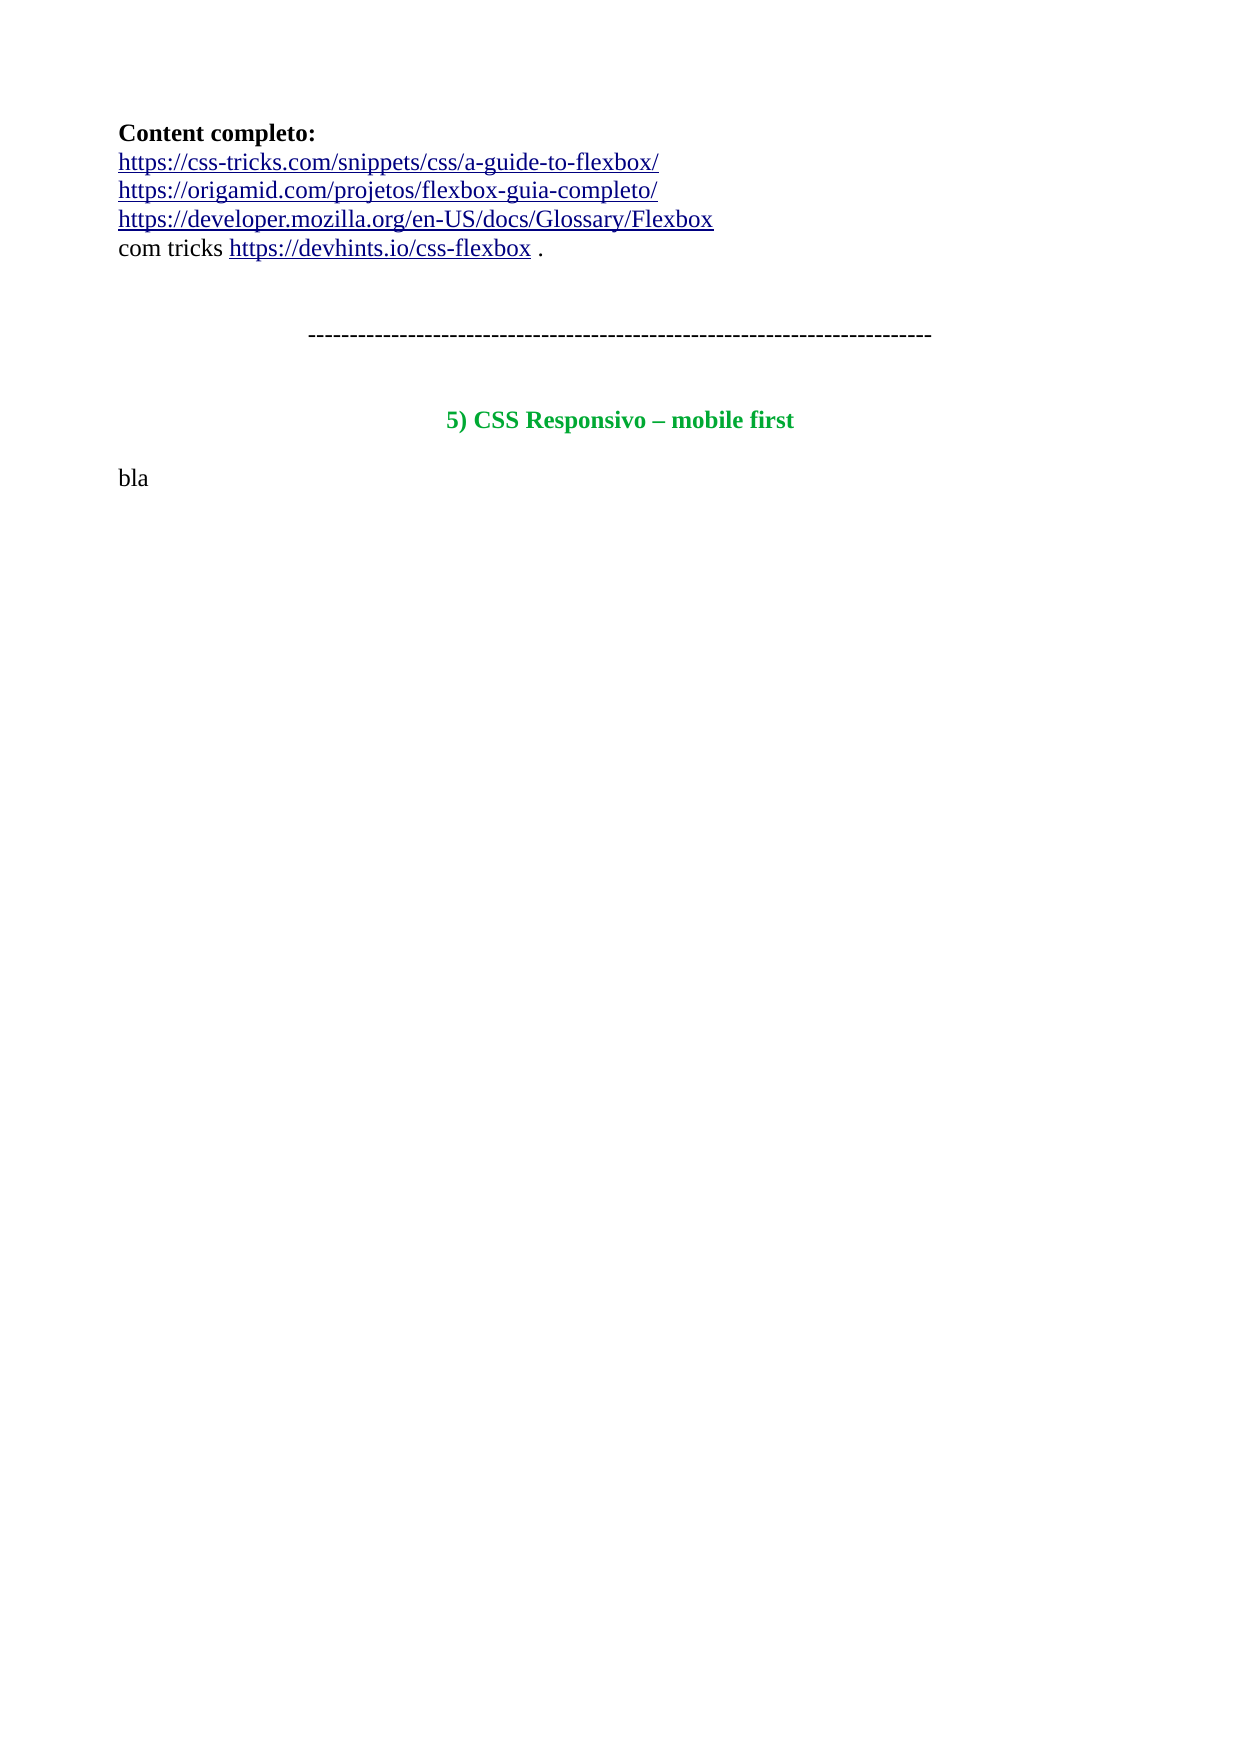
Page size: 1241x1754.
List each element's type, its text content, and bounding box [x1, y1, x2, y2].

text bla [118, 463, 1122, 492]
text --------------------------------------------------------------------------- [118, 319, 1122, 348]
text 5) CSS Responsivo – mobile first [118, 406, 1122, 434]
text https://origamid.com/projetos/flexbox-guia-completo/ [118, 176, 1122, 204]
text https://css-tricks.com/snippets/css/a-guide-to-flexbox/ [118, 147, 1122, 176]
text com tricks https://devhints.io/css-flexbox . [118, 233, 1122, 262]
text https://developer.mozilla.org/en-US/docs/Glossary/Flexbox [118, 204, 1122, 233]
text Content completo: [118, 118, 1122, 147]
